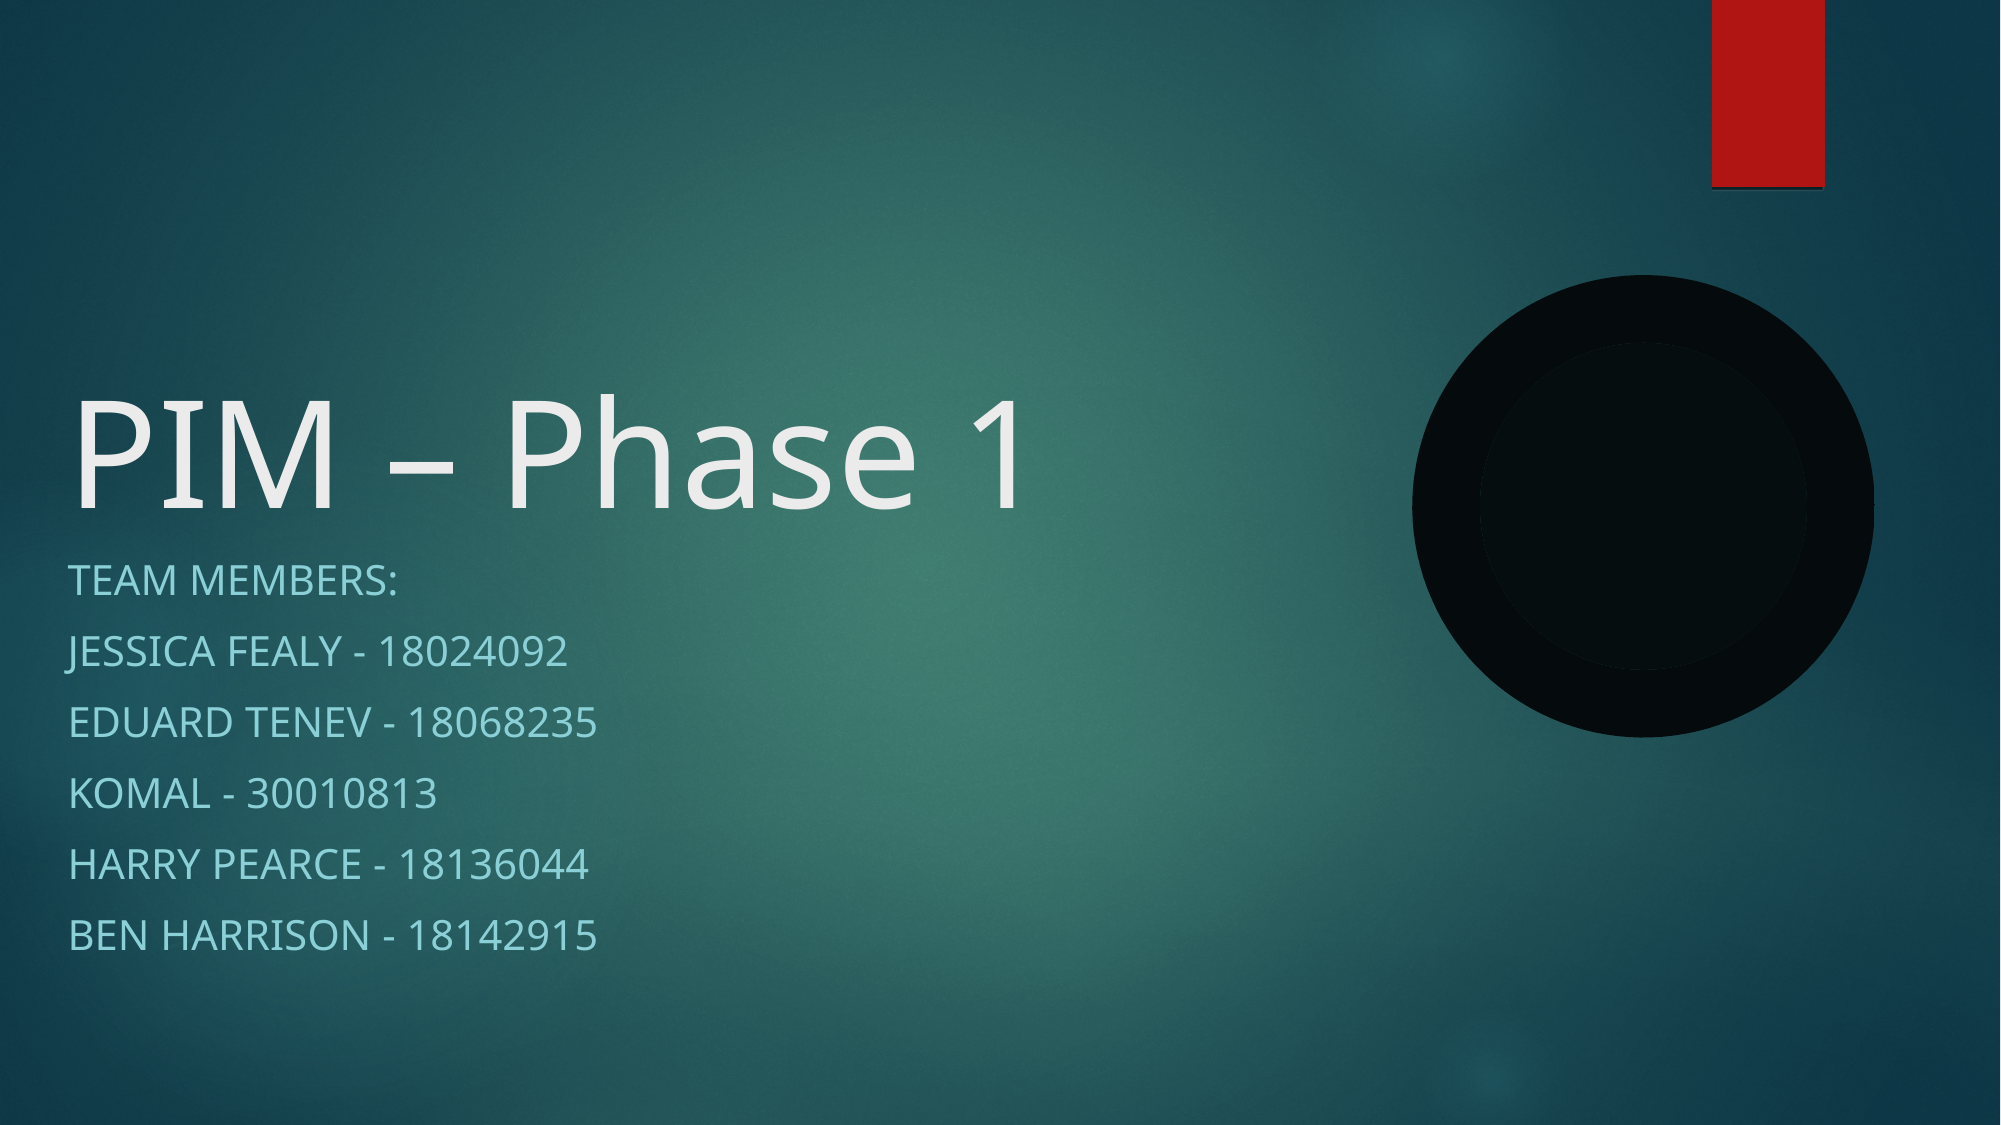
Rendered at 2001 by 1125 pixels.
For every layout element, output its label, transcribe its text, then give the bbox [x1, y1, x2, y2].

title PIM – Phase 1 [52, 0, 1501, 546]
subtitle Team Members: Jessica Fealy - 18024092 Eduard Tenev - 18068235 Komal - 30010813 Harry Pearce - 18136044 Ben Harrison - 18142915 [52, 546, 1501, 1077]
